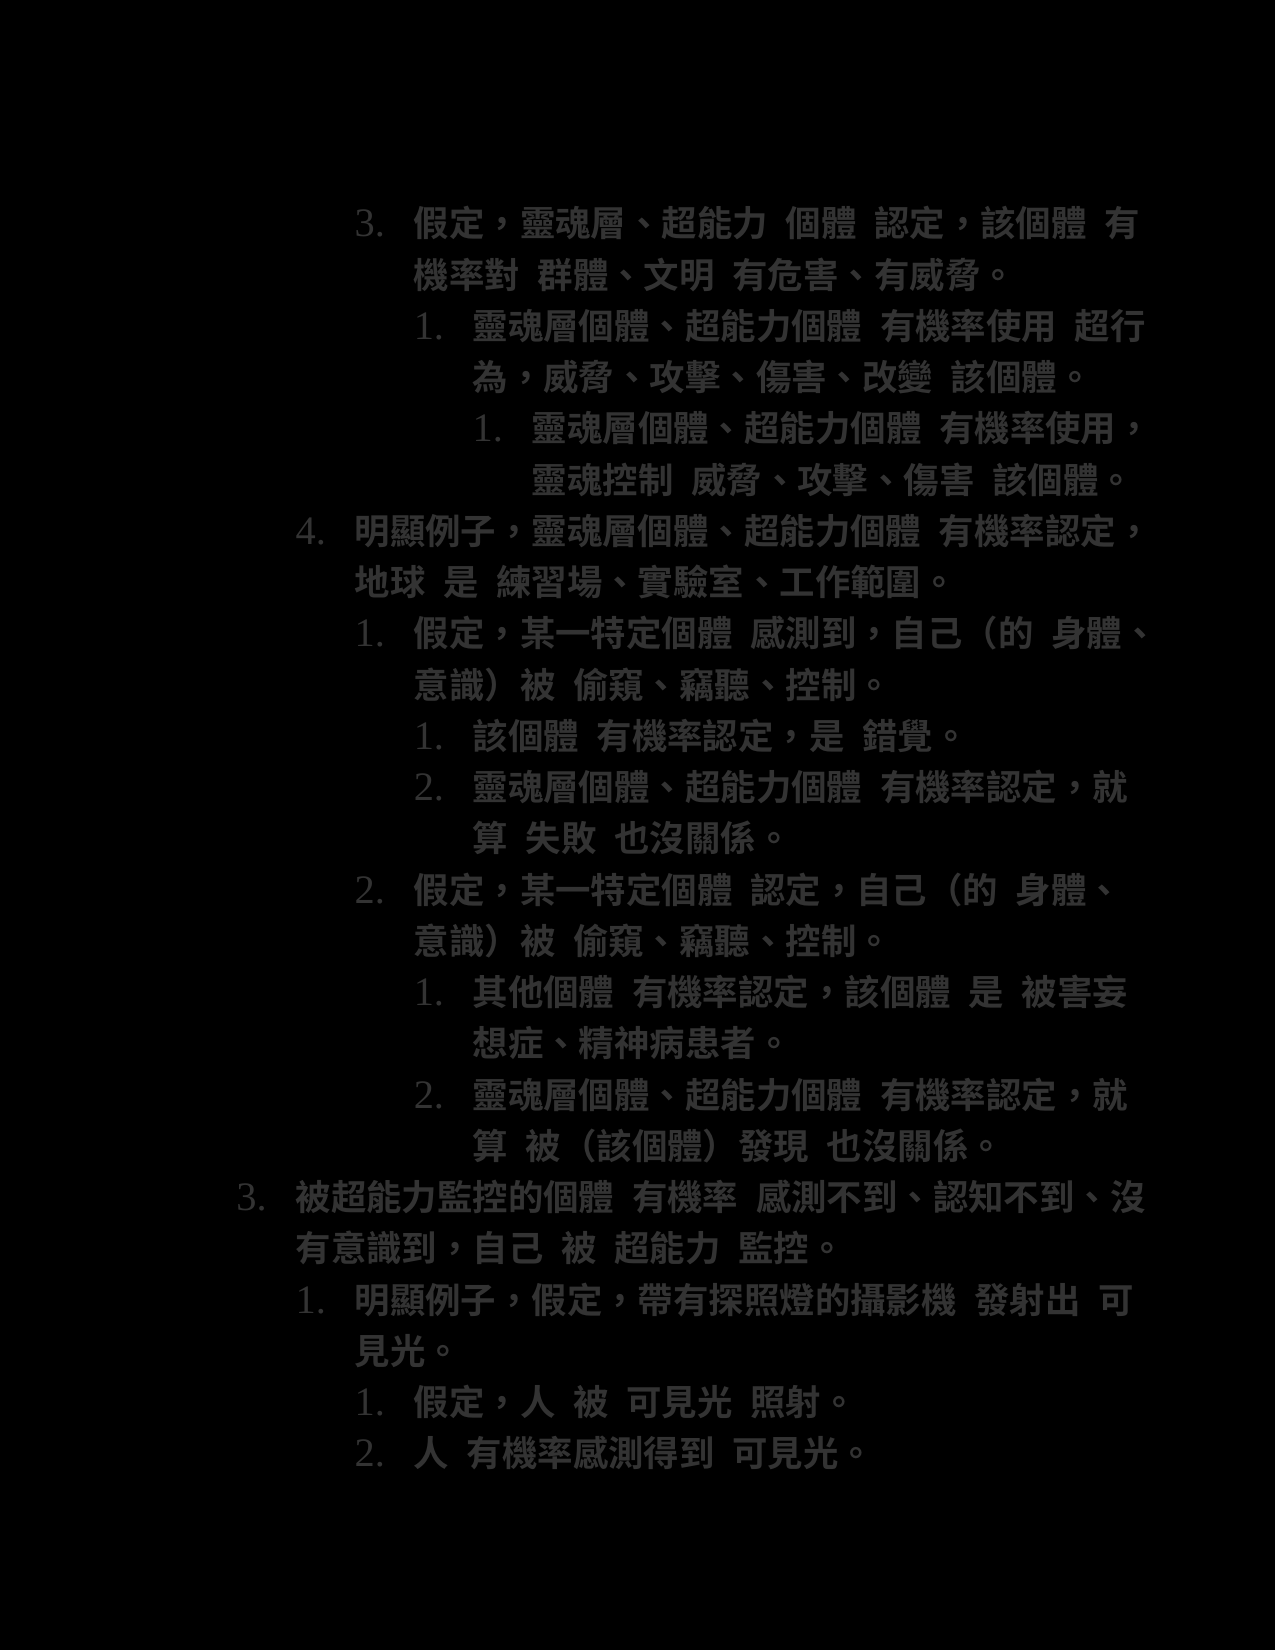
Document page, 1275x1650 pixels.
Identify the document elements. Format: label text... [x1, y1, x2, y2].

list 假定，某一特定個體 感測到，自己（的 身體、意識）被 偷窺、竊聽、控制。 [354, 606, 1157, 708]
list 靈魂層個體、超能力個體 有機率認定，就算 被（該個體）發現 也沒關係。 [413, 1067, 1157, 1169]
list 假定，某一特定個體 認定，自己（的 身體、意識）被 偷窺、竊聽、控制。 [354, 862, 1157, 964]
list 其他個體 有機率認定，該個體 是 被害妄想症、精神病患者。 [413, 964, 1157, 1067]
list 明顯例子，靈魂層個體、超能力個體 有機率認定，地球 是 練習場、實驗室、工作範圍。 [295, 503, 1157, 606]
list 靈魂層個體、超能力個體 有機率認定，就算 失敗 也沒關係。 [413, 759, 1157, 862]
list 人 有機率感測得到 可見光。 [354, 1426, 1157, 1477]
list 靈魂層個體、超能力個體 有機率使用 超行為，威脅、攻擊、傷害、改變 該個體。 [413, 298, 1157, 401]
list 假定，靈魂層、超能力 個體 認定，該個體 有機率對 群體、文明 有危害、有威脅。 [354, 196, 1157, 298]
list 被超能力監控的個體 有機率 感測不到、認知不到、沒有意識到，自己 被 超能力 監控。 [236, 1169, 1157, 1272]
list 明顯例子，假定，帶有探照燈的攝影機 發射出 可見光。 [295, 1272, 1157, 1374]
list 靈魂層個體、超能力個體 有機率使用，靈魂控制 威脅、攻擊、傷害 該個體。 [472, 401, 1157, 503]
list 假定，人 被 可見光 照射。 [354, 1374, 1157, 1426]
list 該個體 有機率認定，是 錯覺。 [413, 708, 1157, 759]
